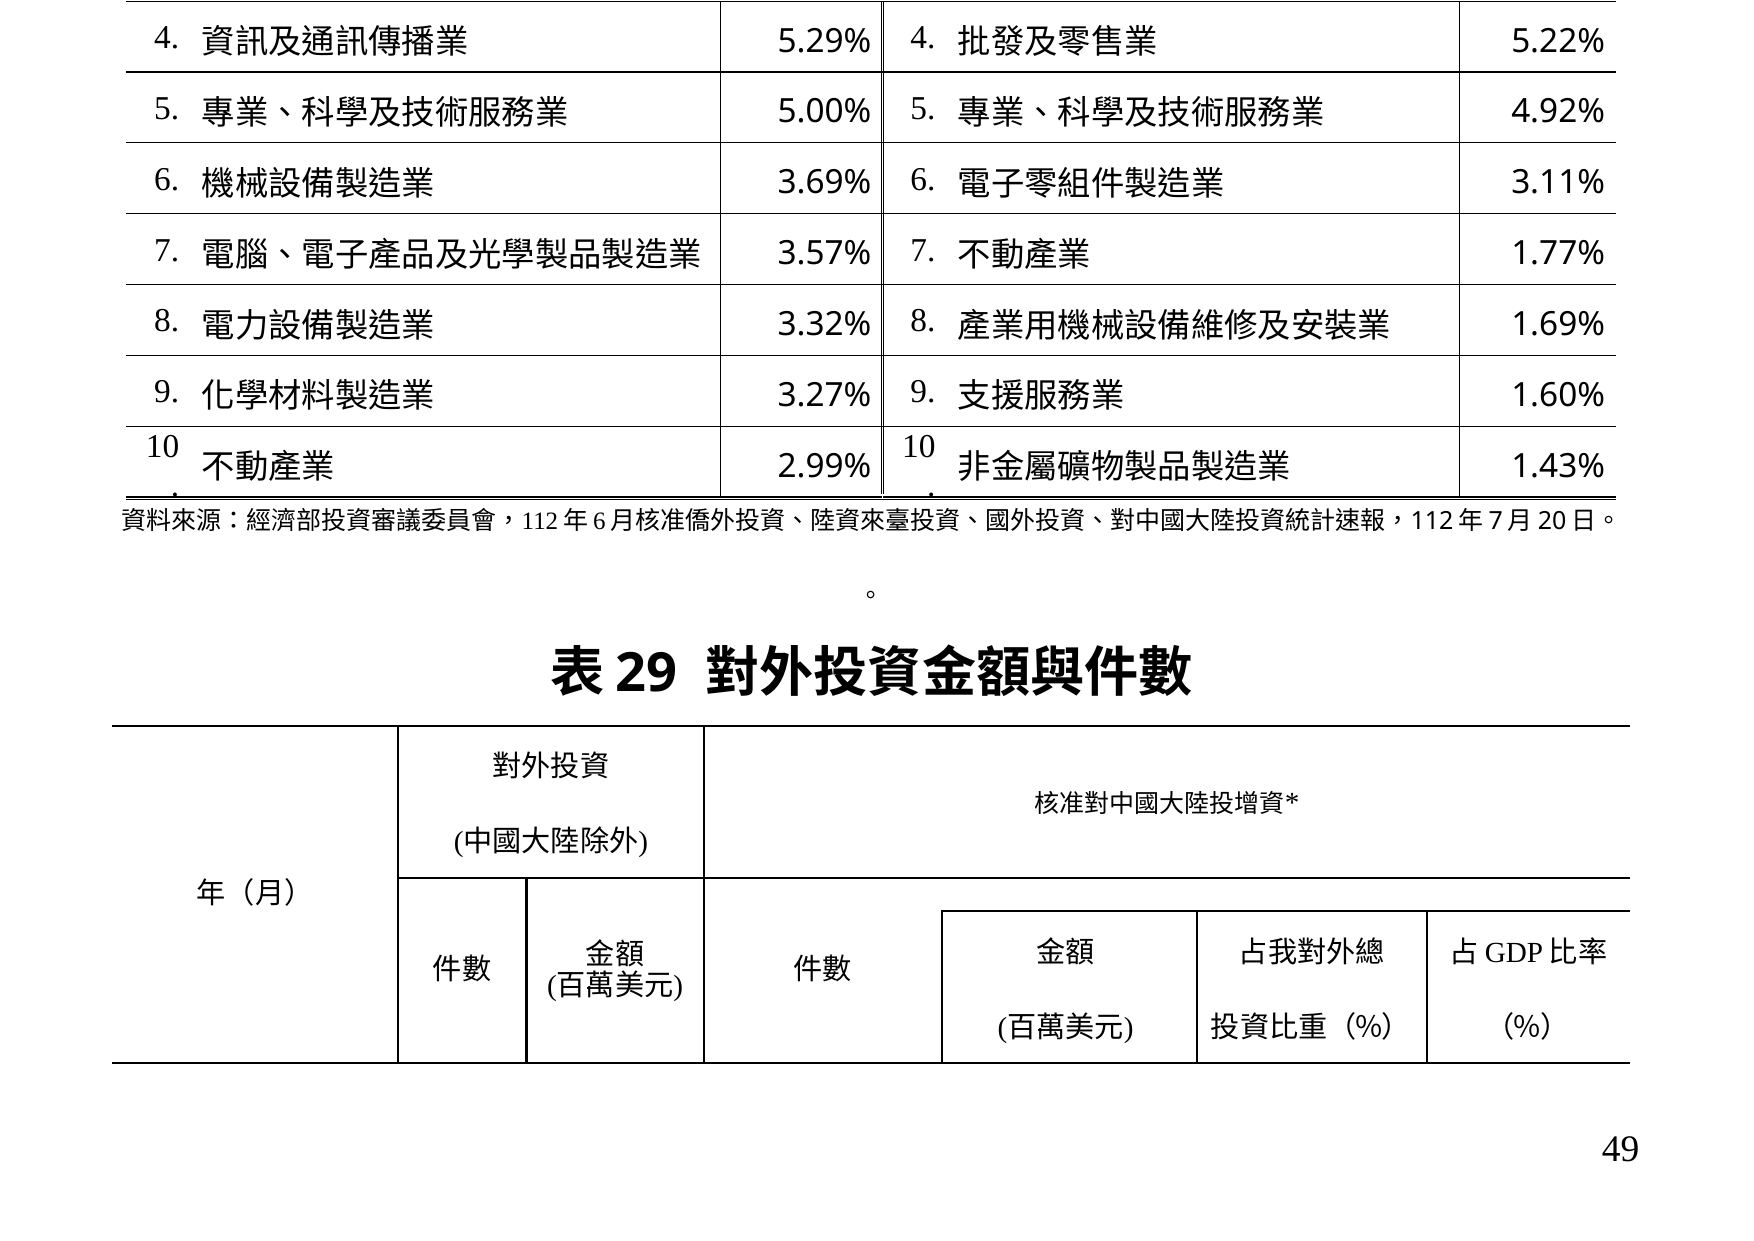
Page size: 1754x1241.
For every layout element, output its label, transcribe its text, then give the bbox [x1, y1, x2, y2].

table_cell 2.99% [721, 427, 882, 496]
table_cell 3.57% [721, 214, 881, 284]
table_cell 機械設備製造業 [190, 143, 720, 213]
table_cell [942, 879, 1197, 910]
table_cell 占我對外總 投資比重（％） [1198, 912, 1426, 1062]
table_cell 8. [884, 285, 946, 355]
table_cell 不動產業 [190, 427, 720, 496]
table_cell 5.22% [1460, 2, 1616, 71]
table_cell 1.60% [1460, 356, 1616, 426]
table_cell 不動產業 [946, 214, 1459, 284]
table_cell 產業用機械設備維修及安裝業 [946, 285, 1459, 355]
table_cell 3.27% [721, 356, 881, 426]
table_cell [1427, 879, 1630, 910]
table_cell 專業、科學及技術服務業 [190, 73, 720, 142]
table_cell 4.92% [1460, 73, 1616, 142]
subtitle 表29 對外投資金額與件數 [103, 612, 1639, 724]
table_cell 電子零組件製造業 [946, 143, 1459, 213]
table_cell 5.00% [721, 73, 881, 142]
table_cell 件數 [399, 879, 525, 1062]
table_cell 支援服務業 [946, 356, 1459, 426]
text 資料來源：經濟部投資審議委員會，112年6月核准僑外投資、陸資來臺投資、國外投資、對中國大陸投資統計速報，112年7月20日。 [103, 499, 1639, 537]
table_cell 批發及零售業 [946, 2, 1459, 71]
table_cell 6. [126, 143, 190, 213]
table_cell 件數 [705, 879, 942, 1062]
table_cell 6. [884, 143, 946, 213]
table_cell 3.11% [1460, 143, 1616, 213]
table_cell 1.43% [1460, 427, 1616, 496]
table_cell 8. [126, 285, 190, 355]
table_header 年（月） [112, 727, 397, 1062]
table_cell 化學材料製造業 [190, 356, 720, 426]
table_cell 金額 (百萬美元) [943, 912, 1196, 1062]
table_cell 1.77% [1460, 214, 1616, 284]
table_cell 5. [884, 73, 946, 142]
table_cell 金額 (百萬美元) [528, 879, 703, 1062]
table_cell 電腦、電子產品及光學製品製造業 [190, 214, 720, 284]
table_cell 1.69% [1460, 285, 1616, 355]
table_cell 7. [126, 214, 190, 284]
table_header 對外投資 (中國大陸除外) [399, 727, 703, 877]
table_cell 9. [884, 356, 946, 426]
table_cell 3.69% [721, 143, 881, 213]
table_cell 資訊及通訊傳播業 [190, 2, 720, 71]
table_cell 9. [126, 356, 190, 426]
table_cell 4. [884, 2, 946, 71]
table_cell 5.29% [721, 2, 881, 71]
table_cell 3.32% [721, 285, 881, 355]
table_cell 5. [126, 73, 190, 142]
table_cell 10. [883, 427, 946, 496]
table_cell [1197, 879, 1427, 910]
table_cell 電力設備製造業 [190, 285, 720, 355]
text 。 [103, 574, 1639, 612]
table_cell 10. [126, 427, 190, 496]
table_cell 7. [884, 214, 946, 284]
table_cell 4. [126, 2, 190, 71]
table_cell 非金屬礦物製品製造業 [946, 427, 1459, 496]
table_header 核准對中國大陸投增資* [705, 727, 1630, 877]
table_cell 占GDP比率 （％） [1428, 912, 1630, 1062]
table_cell 專業、科學及技術服務業 [946, 73, 1459, 142]
